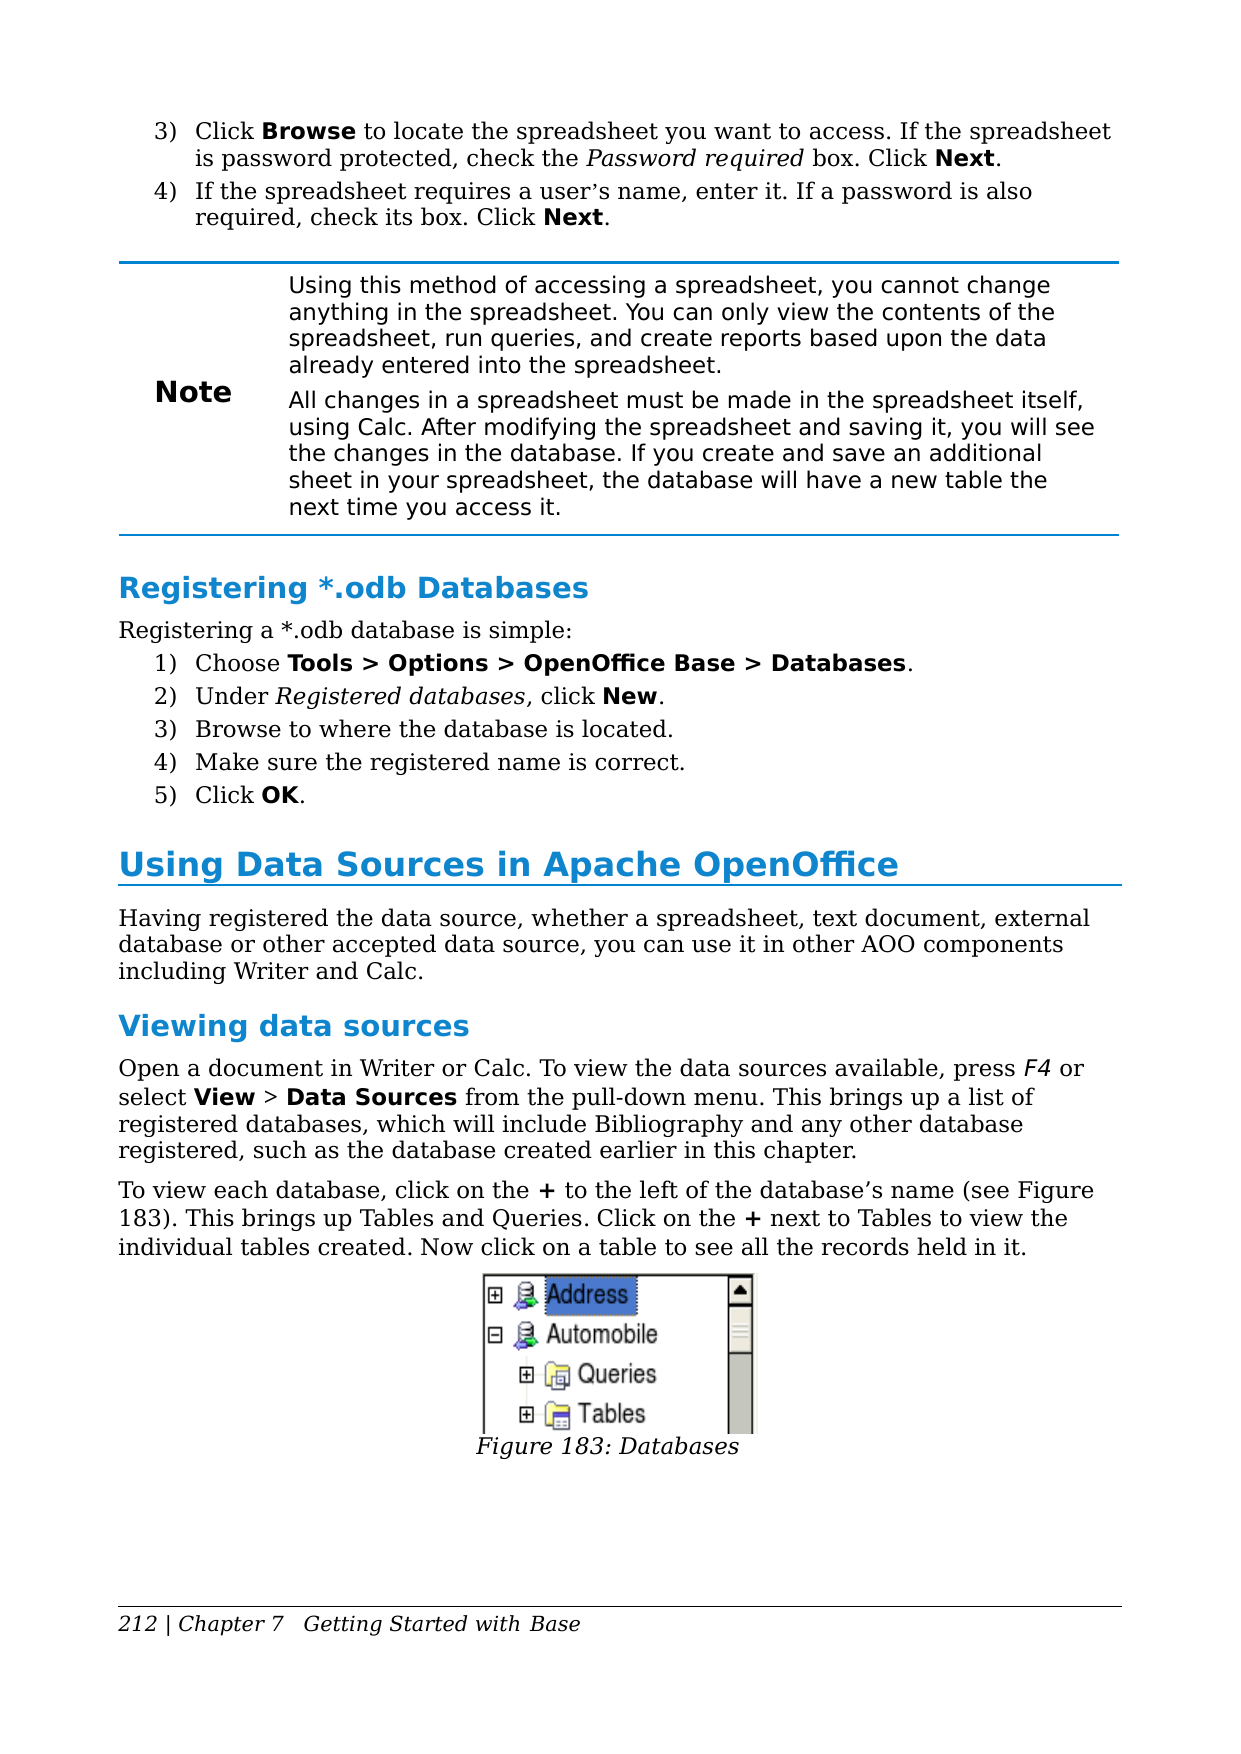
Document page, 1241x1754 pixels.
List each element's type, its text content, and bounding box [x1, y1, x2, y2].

text Open a document in Writer or Calc. To view the data sources available, press F4 or select View > Data Sources from the pull-down menu. This brings up a list of registered databases, which will include Bibliography and any other database registered, such as the database created earlier in this chapter. [118, 1056, 1122, 1164]
table_header Using this method of accessing a spreadsheet, you cannot change anything in the spreadsheet. You can only view the contents of the spreadsheet, run queries, and create reports based upon the data already entered into the spreadsheet. All changes in a spreadsheet must be made in the spreadsheet itself, using Calc. After modifying the spreadsheet and saving it, you will see the changes in the database. If you create and save an additional sheet in your spreadsheet, the database will have a new table the next time you access it. [267, 264, 1119, 534]
list Click Browse to locate the spreadsheet you want to access. If the spreadsheet is password protected, check the Password required box. Click Next. [177, 118, 1122, 171]
subtitle Registering *.odb Databases [118, 571, 1122, 605]
picture [482, 1273, 758, 1434]
list Make sure the registered name is correct. [177, 749, 1122, 776]
text Figure 24: Databases [476, 1430, 764, 1460]
list Click OK. [177, 782, 1122, 809]
text Having registered the data source, whether a spreadsheet, text document, external database or other accepted data source, you can use it in other AOO components including Writer and Calc. [118, 905, 1122, 985]
list If the spreadsheet requires a user’s name, enter it. If a password is also required, check its box. Click Next. [177, 178, 1122, 231]
table_header Note [119, 264, 267, 534]
text To view each database, click on the + to the left of the database’s name (see Figure 24). This brings up Tables and Queries. Click on the + next to Tables to view the individual tables created. Now click on a table to see all the records held in it. [118, 1177, 1122, 1261]
list Registering a *.odb database is simple: [118, 617, 1122, 644]
list Browse to where the database is located. [177, 716, 1122, 743]
list Under Registered databases, click New. [177, 683, 1122, 710]
subtitle Viewing data sources [118, 1009, 1122, 1043]
subtitle Using Data Sources in Apache OpenOffice [118, 845, 1122, 884]
list Choose Tools > Options > OpenOffice Base > Databases. [177, 651, 1122, 677]
